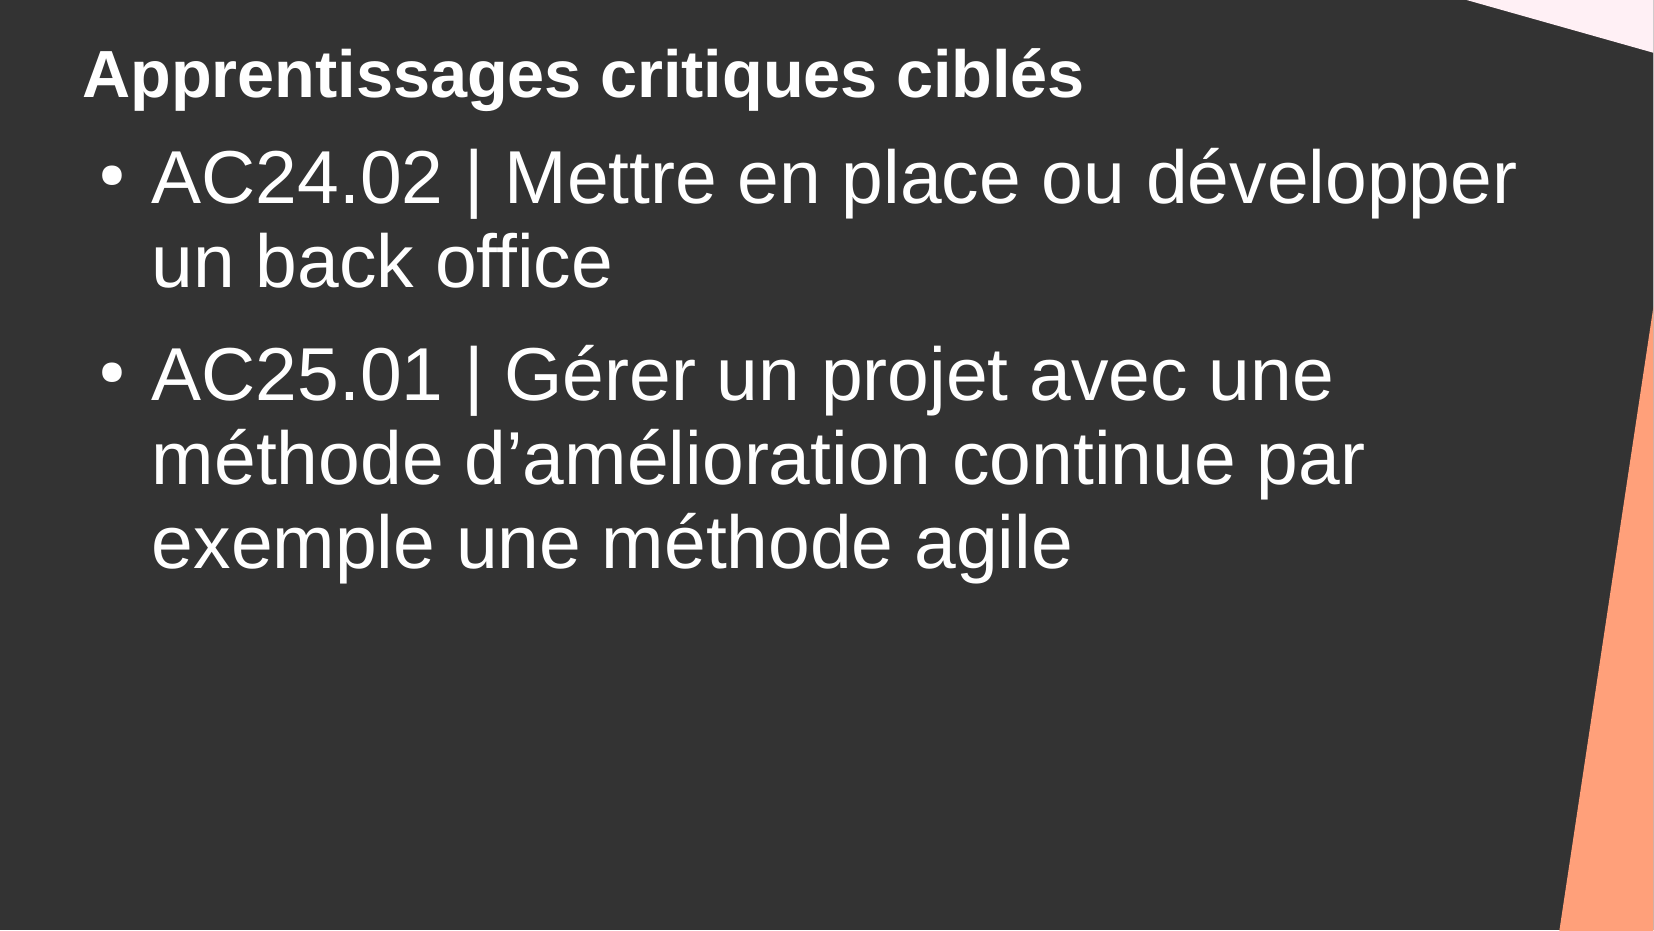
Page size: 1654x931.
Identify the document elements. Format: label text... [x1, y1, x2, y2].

text_box [1466, 0, 1654, 53]
text_box [1559, 302, 1654, 931]
list AC24.02 | Mettre en place ou développer un back office AC25.01 | Gérer un projet avec une méthode d’amélioration continue par exemple une méthode agile [80, 135, 1620, 721]
title Apprentissages critiques ciblés [82, 37, 1571, 122]
